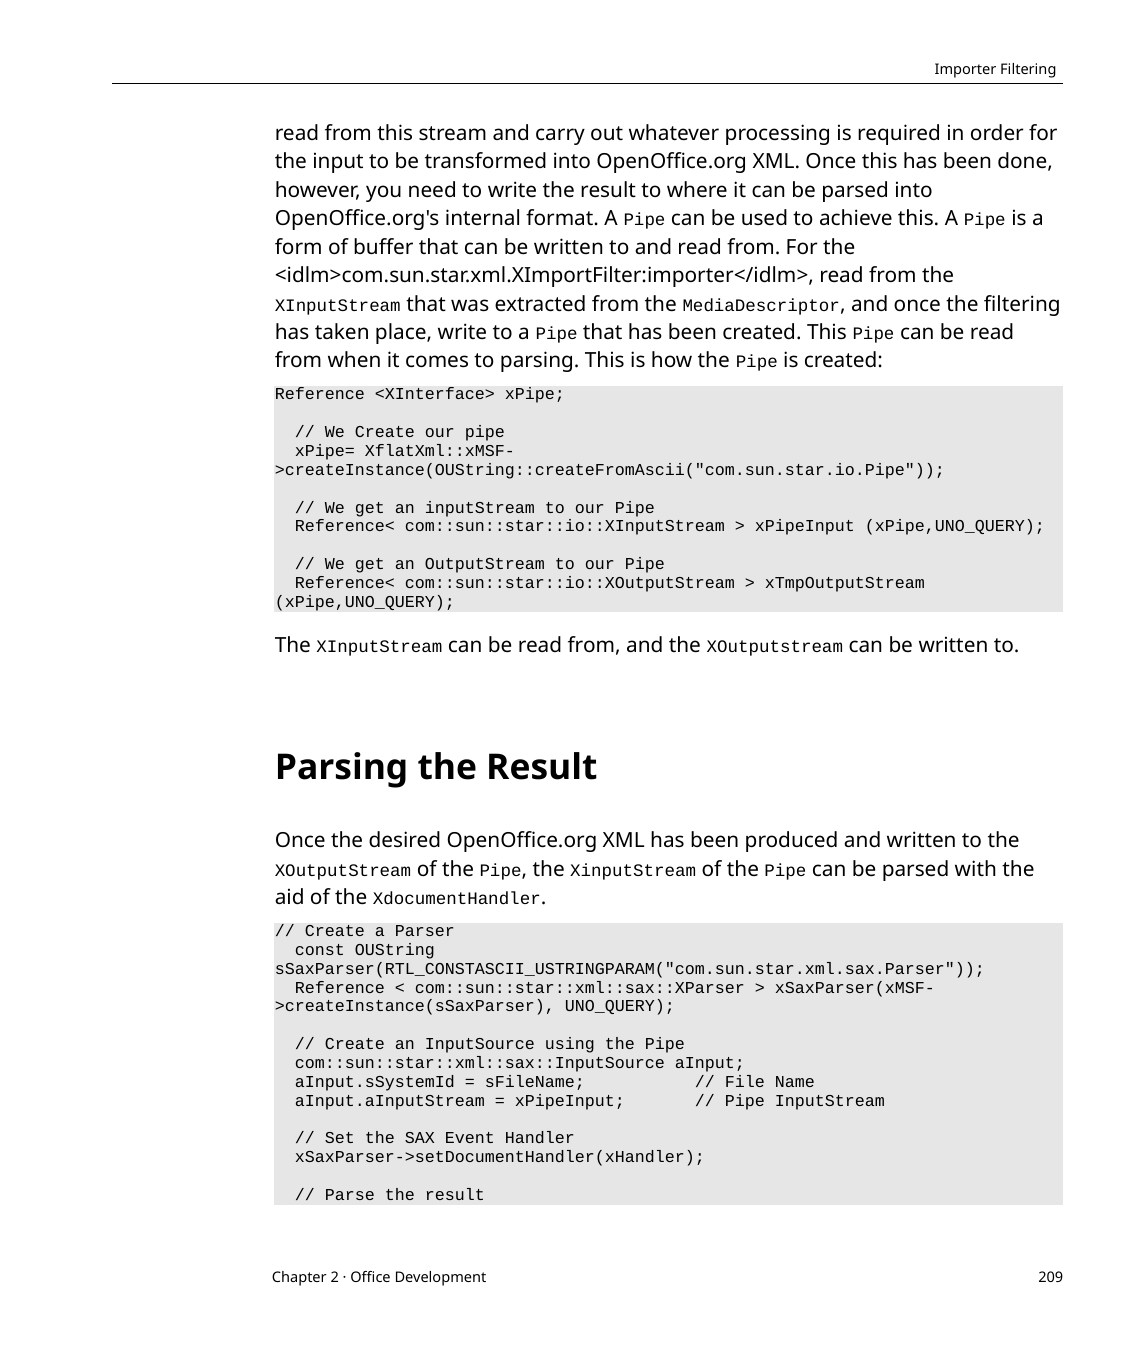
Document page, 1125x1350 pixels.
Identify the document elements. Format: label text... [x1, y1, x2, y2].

text // Create a Parser const OUString sSaxParser(RTL_CONSTASCII_USTRINGPARAM("com.sun.star.xml.sax.Parser")); Reference < com::sun::star::xml::sax::XParser > xSaxParser(xMSF->createInstance(sSaxParser), UNO_QUERY); // Create an InputSource using the Pipe com::sun::star::xml::sax::InputSource aInput; aInput.sSystemId = sFileName; // File Name aInput.aInputStream = xPipeInput; // Pipe InputStream // Set the SAX Event Handler xSaxParser->setDocumentHandler(xHandler); // Parse the result [274, 923, 1063, 1205]
text Once the desired OpenOffice.org XML has been produced and written to the XOutputStream of the Pipe, the XinputStream of the Pipe can be parsed with the aid of the XdocumentHandler. [274, 825, 1063, 911]
text read from this stream and carry out whatever processing is required in order for the input to be transformed into OpenOffice.org XML. Once this has been done, however, you need to write the result to where it can be parsed into OpenOffice.org's internal format. A Pipe can be used to achieve this. A Pipe is a form of buffer that can be written to and read from. For the <idlm>com.sun.star.xml.XImportFilter:importer</idlm>, read from the XInputStream that was extracted from the MediaDescriptor, and once the filtering has taken place, write to a Pipe that has been created. This Pipe can be read from when it comes to parsing. This is how the Pipe is created: [274, 118, 1063, 374]
text Reference <XInterface> xPipe; // We Create our pipe xPipe= XflatXml::xMSF->createInstance(OUString::createFromAscii("com.sun.star.io.Pipe")); // We get an inputStream to our Pipe Reference< com::sun::star::io::XInputStream > xPipeInput (xPipe,UNO_QUERY); // We get an OutputStream to our Pipe Reference< com::sun::star::io::XOutputStream > xTmpOutputStream (xPipe,UNO_QUERY); [274, 386, 1063, 612]
subtitle Parsing the Result [274, 741, 1063, 790]
text The XInputStream can be read from, and the XOutputstream can be written to. [274, 630, 1063, 659]
